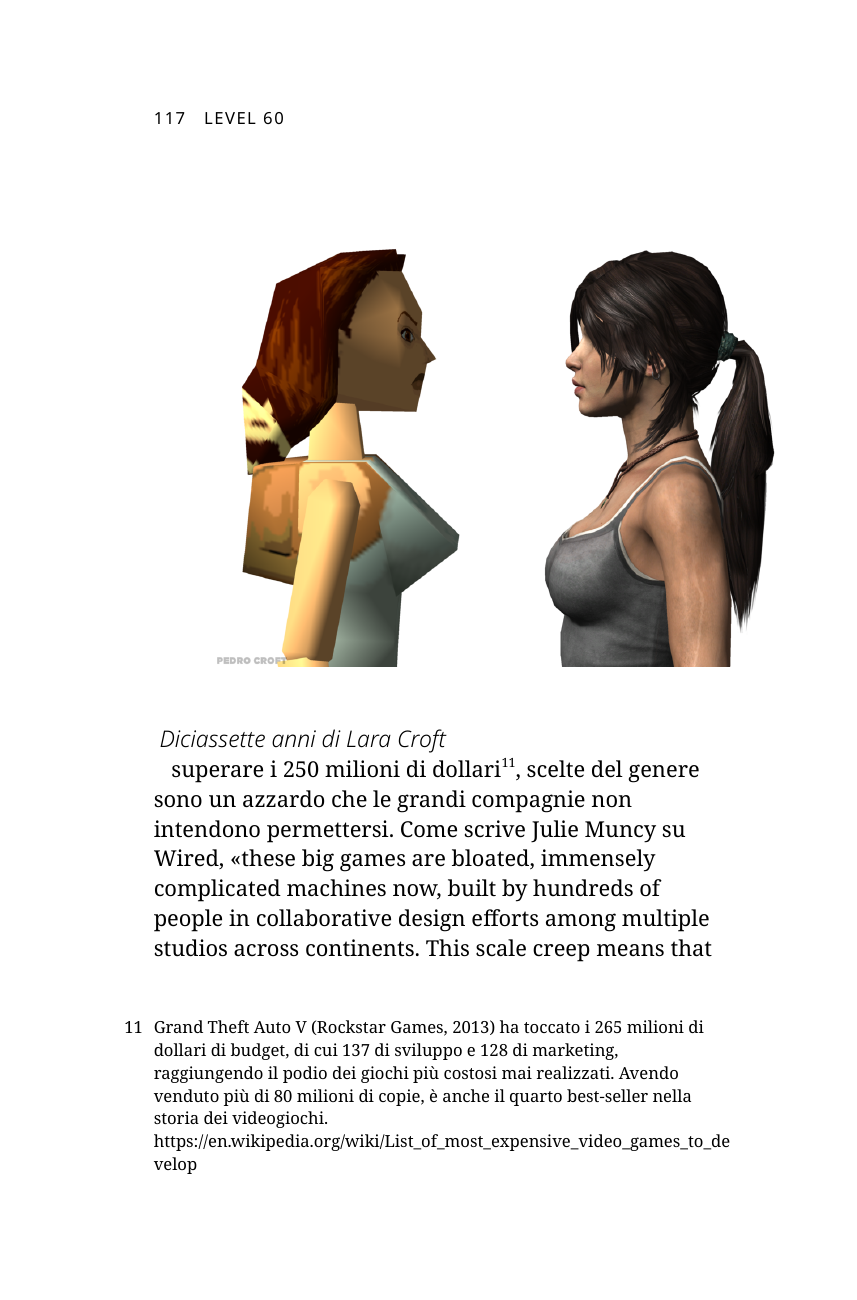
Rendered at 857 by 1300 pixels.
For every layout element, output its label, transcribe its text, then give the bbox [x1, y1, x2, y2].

text superare i 250 milioni di dollari, scelte del genere sono un azzardo che le grandi compagnie non intendono permettersi. Come scrive Julie Muncy su Wired, «these big games are bloated, immensely complicated machines now, built by hundreds of people in collaborative design efforts among multiple studios across continents. This scale creep means that [153, 158, 856, 963]
picture [215, 227, 795, 667]
text Diciassette anni di Lara Croft [159, 171, 856, 754]
text Grand Theft Auto V (Rockstar Games, 2013) ha toccato i 265 milioni di dollari di budget, di cui 137 di sviluppo e 128 di marketing, raggiungendo il podio dei giochi più costosi mai realizzati. Avendo venduto più di 80 milioni di copie, è anche il quarto best-seller nella storia dei videogiochi. https://en.wikipedia.org/wiki/List_of_most_expensive_video_games_to_develop [124, 1016, 732, 1175]
